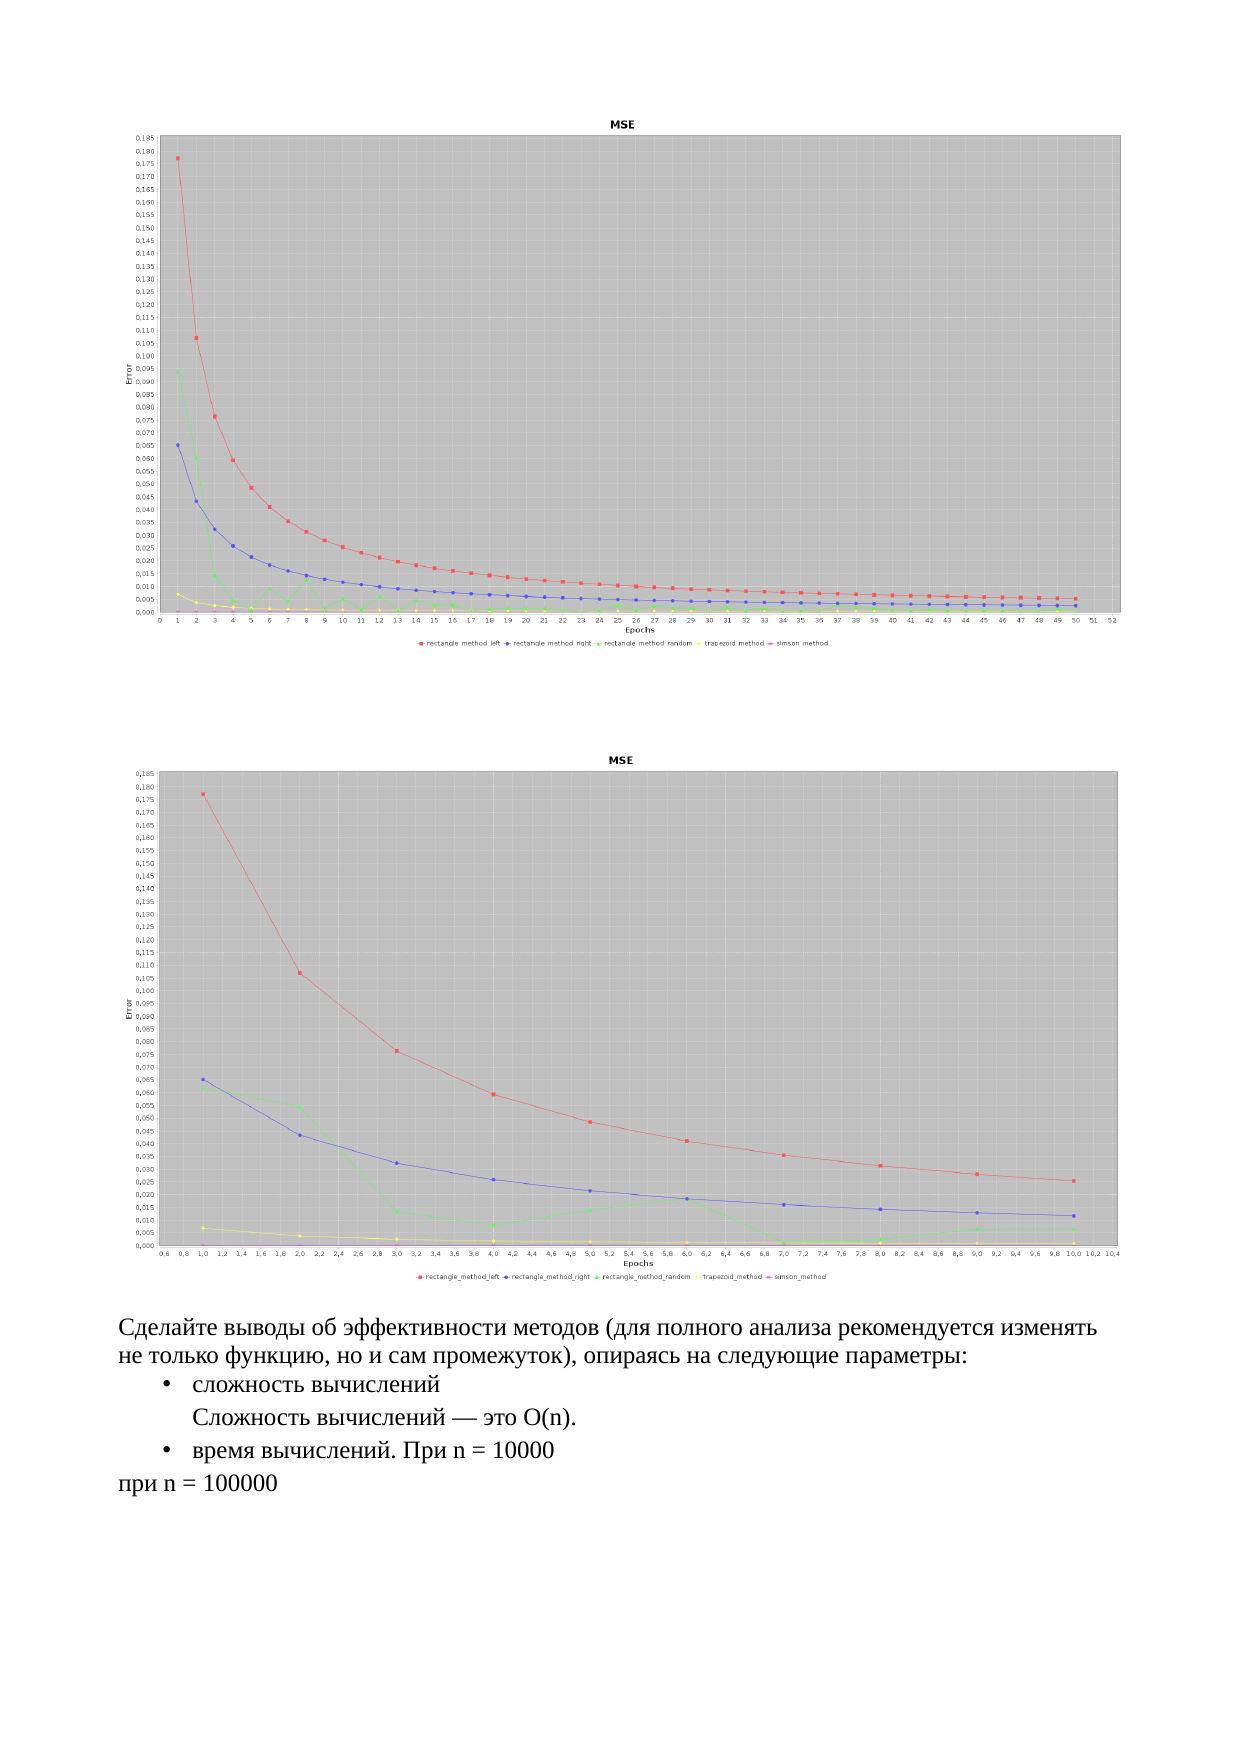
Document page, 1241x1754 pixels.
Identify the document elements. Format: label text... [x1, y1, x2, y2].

picture [118, 118, 1123, 646]
list Сложность вычислений — это О(n). [162, 1402, 1122, 1431]
text Сделайте выводы об эффективности методов (для полного анализа рекомендуется изменять не только функцию, но и сам промежуток), опираясь на следующие параметры: [118, 1312, 1122, 1369]
list сложность вычислений [162, 1369, 1122, 1398]
picture [118, 754, 1123, 1283]
list время вычислений. При n = 10000 [162, 1435, 1122, 1464]
text при n = 100000 [118, 1468, 1122, 1497]
